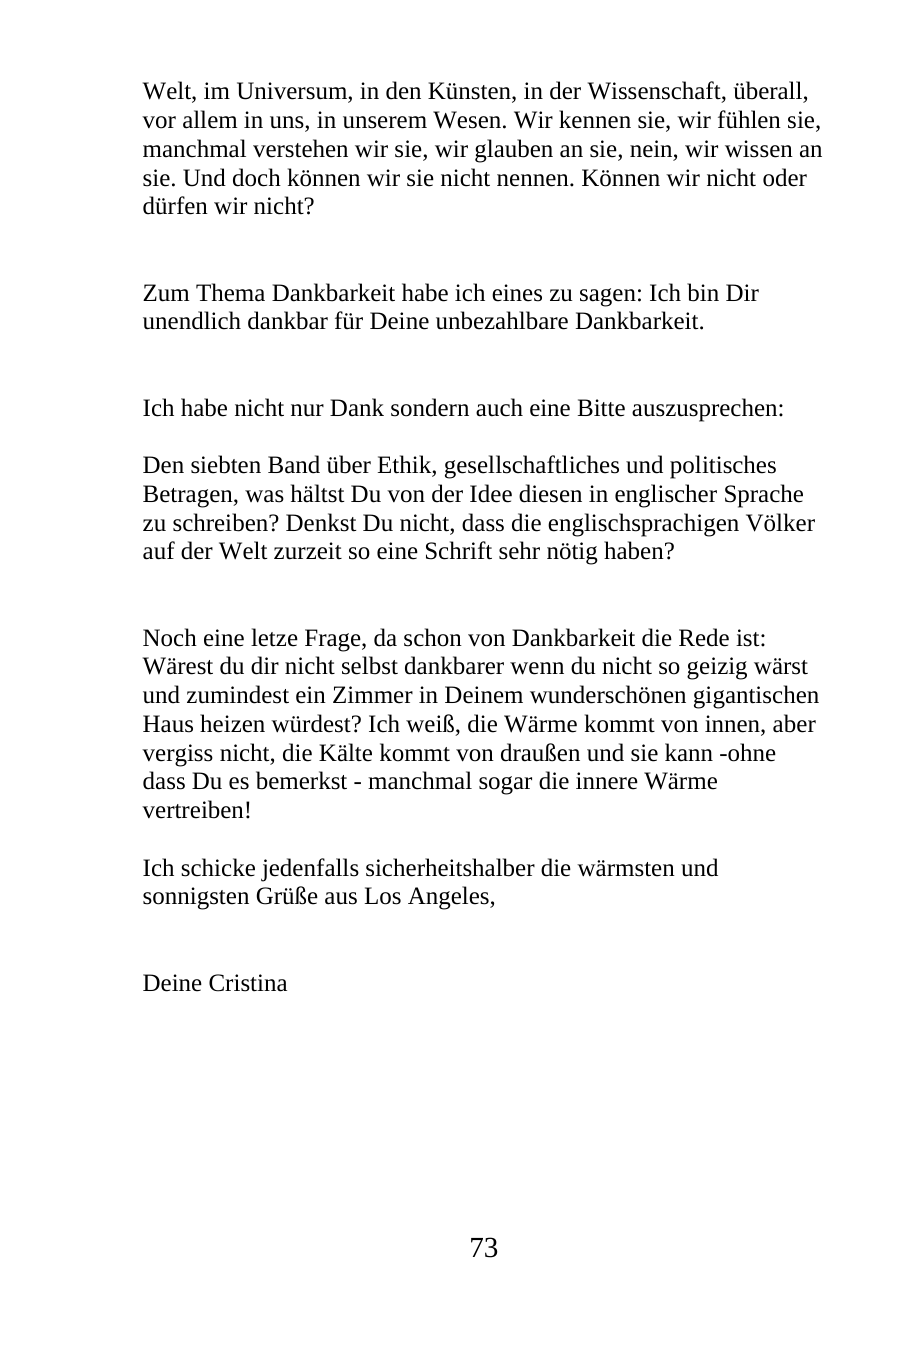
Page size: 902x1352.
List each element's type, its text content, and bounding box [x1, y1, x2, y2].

text Welt, im Universum, in den Künsten, in der Wissenschaft, überall, vor allem in uns, in unserem Wesen. Wir kennen sie, wir fühlen sie, manchmal verstehen wir sie, wir glauben an sie, nein, wir wissen an sie. Und doch können wir sie nicht nennen. Können wir nicht oder dürfen wir nicht? [142, 76, 825, 220]
text Zum Thema Dankbarkeit habe ich eines zu sagen: Ich bin Dir unendlich dankbar für Deine unbezahlbare Dankbarkeit. [142, 278, 825, 335]
text Noch eine letze Frage, da schon von Dankbarkeit die Rede ist: Wärest du dir nicht selbst dankbarer wenn du nicht so geizig wärst und zumindest ein Zimmer in Deinem wunderschönen gigantischen Haus heizen würdest? Ich weiß, die Wärme kommt von innen, aber vergiss nicht, die Kälte kommt von draußen und sie kann -ohne dass Du es bemerkst - manchmal sogar die innere Wärme vertreiben! [142, 623, 825, 824]
text Ich habe nicht nur Dank sondern auch eine Bitte auszusprechen: [142, 393, 825, 421]
text Deine Cristina [142, 968, 825, 996]
text Ich schicke jedenfalls sicherheitshalber die wärmsten und sonnigsten Grüße aus Los Angeles, [142, 853, 825, 910]
text Den siebten Band über Ethik, gesellschaftliches und politisches Betragen, was hältst Du von der Idee diesen in englischer Sprache zu schreiben? Denkst Du nicht, dass die englischsprachigen Völker auf der Welt zurzeit so eine Schrift sehr nötig haben? [142, 450, 825, 565]
